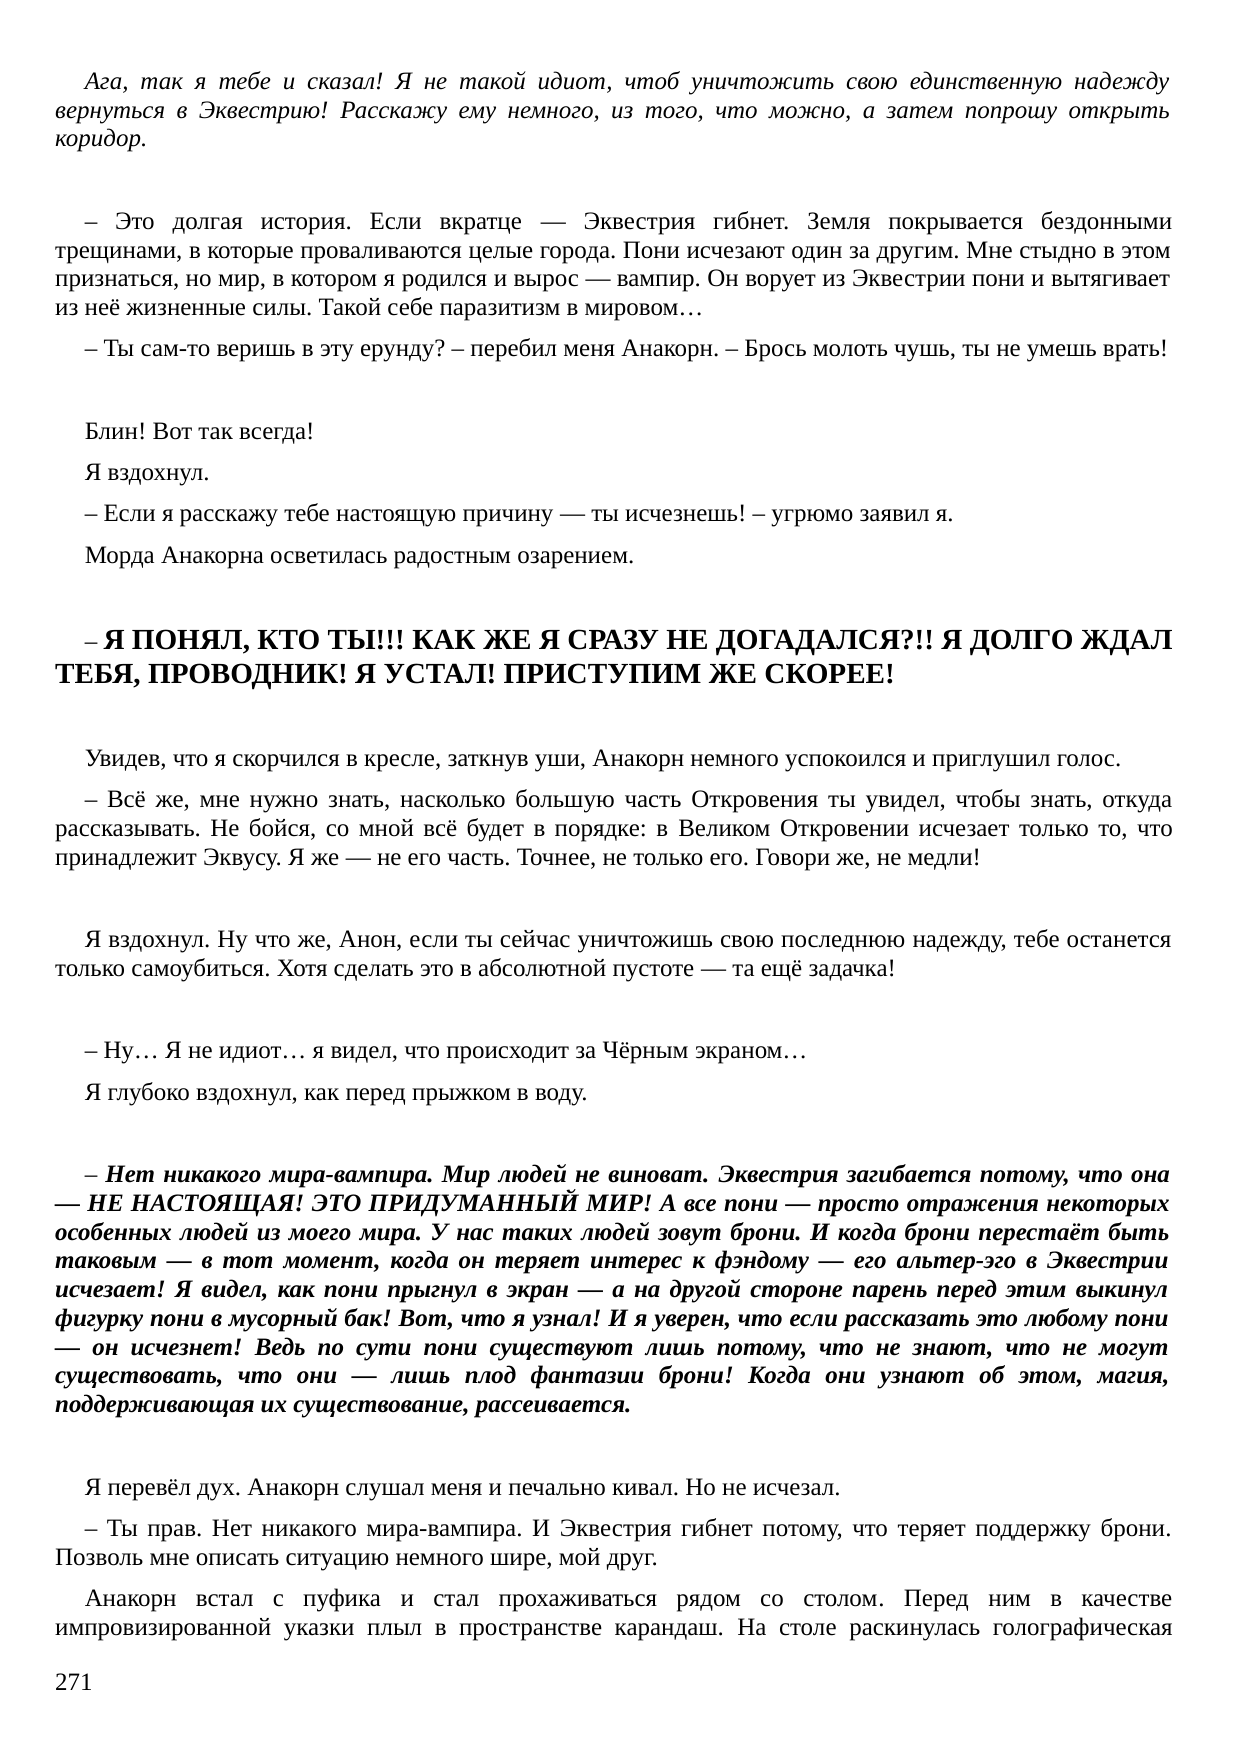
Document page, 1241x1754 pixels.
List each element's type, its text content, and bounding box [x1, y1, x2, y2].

text – Если я расскажу тебе настоящую причину — ты исчезнешь! – угрюмо заявил я. [55, 498, 1173, 527]
text – Нет никакого мира-вампира. Мир людей не виноват. Эквестрия загибается потому, что она — НЕ НАСТОЯЩАЯ! ЭТО ПРИДУМАННЫЙ МИР! А все пони — просто отражения некоторых особенных людей из моего мира. У нас таких людей зовут брони. И когда брони перестаёт быть таковым — в тот момент, когда он теряет интерес к фэндому — его альтер-эго в Эквестрии исчезает! Я видел, как пони прыгнул в экран — а на другой стороне парень перед этим выкинул фигурку пони в мусорный бак! Вот, что я узнал! И я уверен, что если рассказать это любому пони — он исчезнет! Ведь по сути пони существуют лишь потому, что не знают, что не могут существовать, что они — лишь плод фантазии брони! Когда они узнают об этом, магия, поддерживающая их существование, рассеивается. [55, 1159, 1173, 1418]
text – Ты прав. Нет никакого мира-вампира. И Эквестрия гибнет потому, что теряет поддержку брони. Позволь мне описать ситуацию немного шире, мой друг. [55, 1513, 1173, 1571]
text Я вздохнул. [55, 457, 1173, 486]
text Я вздохнул. Ну что же, Анон, если ты сейчас уничтожишь свою последнюю надежду, тебе останется только самоубиться. Хотя сделать это в абсолютной пустоте — та ещё задачка! [55, 924, 1173, 982]
text – Ну… Я не идиот… я видел, что происходит за Чёрным экраном… [55, 1036, 1173, 1064]
text – Это долгая история. Если вкратце — Эквестрия гибнет. Земля покрывается бездонными трещинами, в которые проваливаются целые города. Пони исчезают один за другим. Мне стыдно в этом признаться, но мир, в котором я родился и вырос — вампир. Он ворует из Эквестрии пони и вытягивает из неё жизненные силы. Такой себе паразитизм в мировом… [55, 206, 1173, 321]
text – Я ПОНЯЛ, КТО ТЫ!!! КАК ЖЕ Я СРАЗУ НЕ ДОГАДАЛСЯ?!! Я ДОЛГО ЖДАЛ ТЕБЯ, ПРОВОДНИК! Я УСТАЛ! ПРИСТУПИМ ЖЕ СКОРЕЕ! [55, 622, 1173, 689]
text Морда Анакорна осветилась радостным озарением. [55, 540, 1173, 568]
text Блин! Вот так всегда! [55, 416, 1173, 445]
text Ага, так я тебе и сказал! Я не такой идиот, чтоб уничтожить свою единственную надежду вернуться в Эквестрию! Расскажу ему немного, из того, что можно, а затем попрошу открыть коридор. [55, 66, 1173, 152]
text Увидев, что я скорчился в кресле, заткнув уши, Анакорн немного успокоился и приглушил голос. [55, 743, 1173, 772]
text Я глубоко вздохнул, как перед прыжком в воду. [55, 1077, 1173, 1106]
text – Ты сам-то веришь в эту ерунду? – перебил меня Анакорн. – Брось молоть чушь, ты не умешь врать! [55, 333, 1173, 362]
text Я перевёл дух. Анакорн слушал меня и печально кивал. Но не исчезал. [55, 1472, 1173, 1501]
text – Всё же, мне нужно знать, насколько большую часть Откровения ты увидел, чтобы знать, откуда рассказывать. Не бойся, со мной всё будет в порядке: в Великом Откровении исчезает только то, что принадлежит Эквусу. Я же — не его часть. Точнее, не только его. Говори же, не медли! [55, 784, 1173, 871]
text Анакорн встал с пуфика и стал прохаживаться рядом со столом. Перед ним в качестве импровизированной указки плыл в пространстве карандаш. На столе раскинулась голографическая [55, 1583, 1173, 1641]
